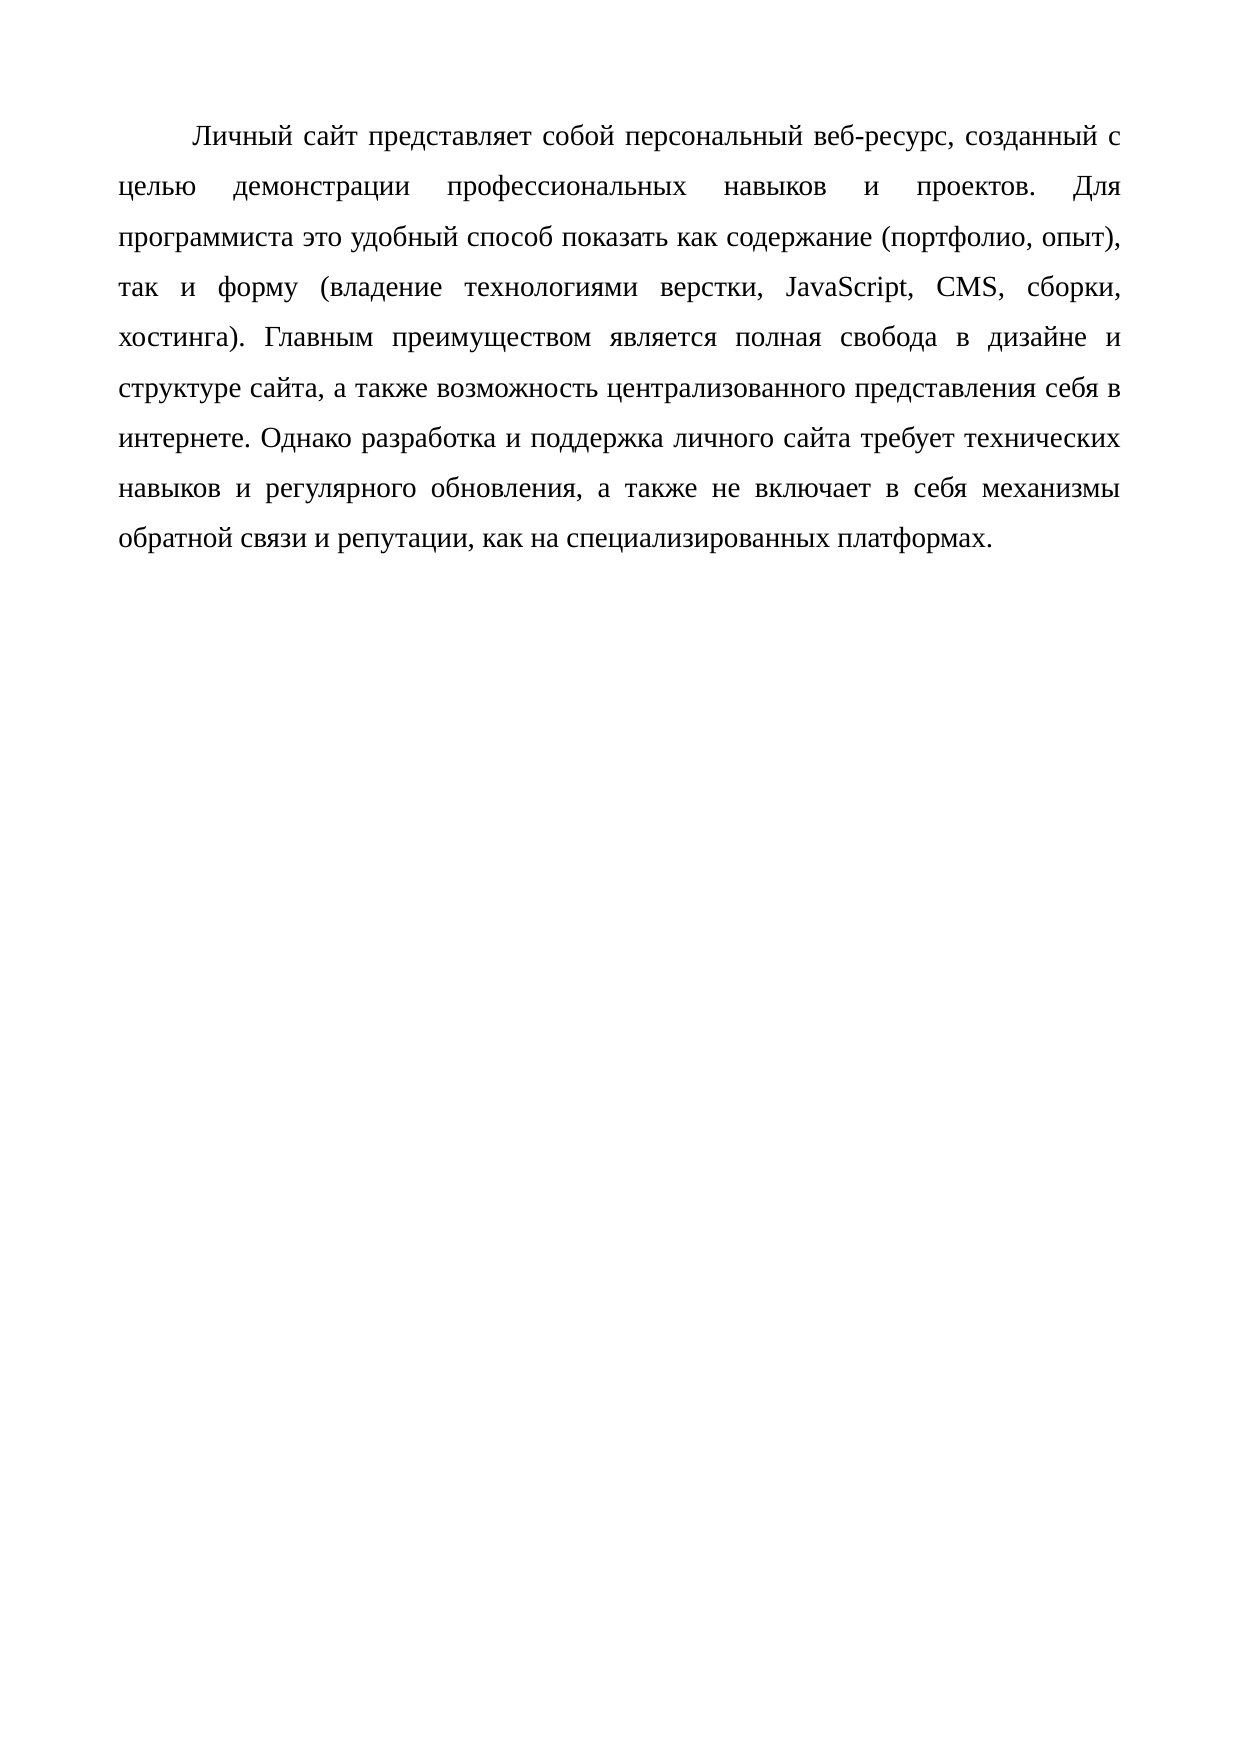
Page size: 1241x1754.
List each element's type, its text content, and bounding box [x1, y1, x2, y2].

text Личный сайт представляет собой персональный веб-ресурс, созданный с целью демонстрации профессиональных навыков и проектов. Для программиста это удобный способ показать как содержание (портфолио, опыт), так и форму (владение технологиями верстки, JavaScript, CMS, сборки, хостинга). Главным преимуществом является полная свобода в дизайне и структуре сайта, а также возможность централизованного представления себя в интернете. Однако разработка и поддержка личного сайта требует технических навыков и регулярного обновления, а также не включает в себя механизмы обратной связи и репутации, как на специализированных платформах. [118, 118, 1122, 554]
